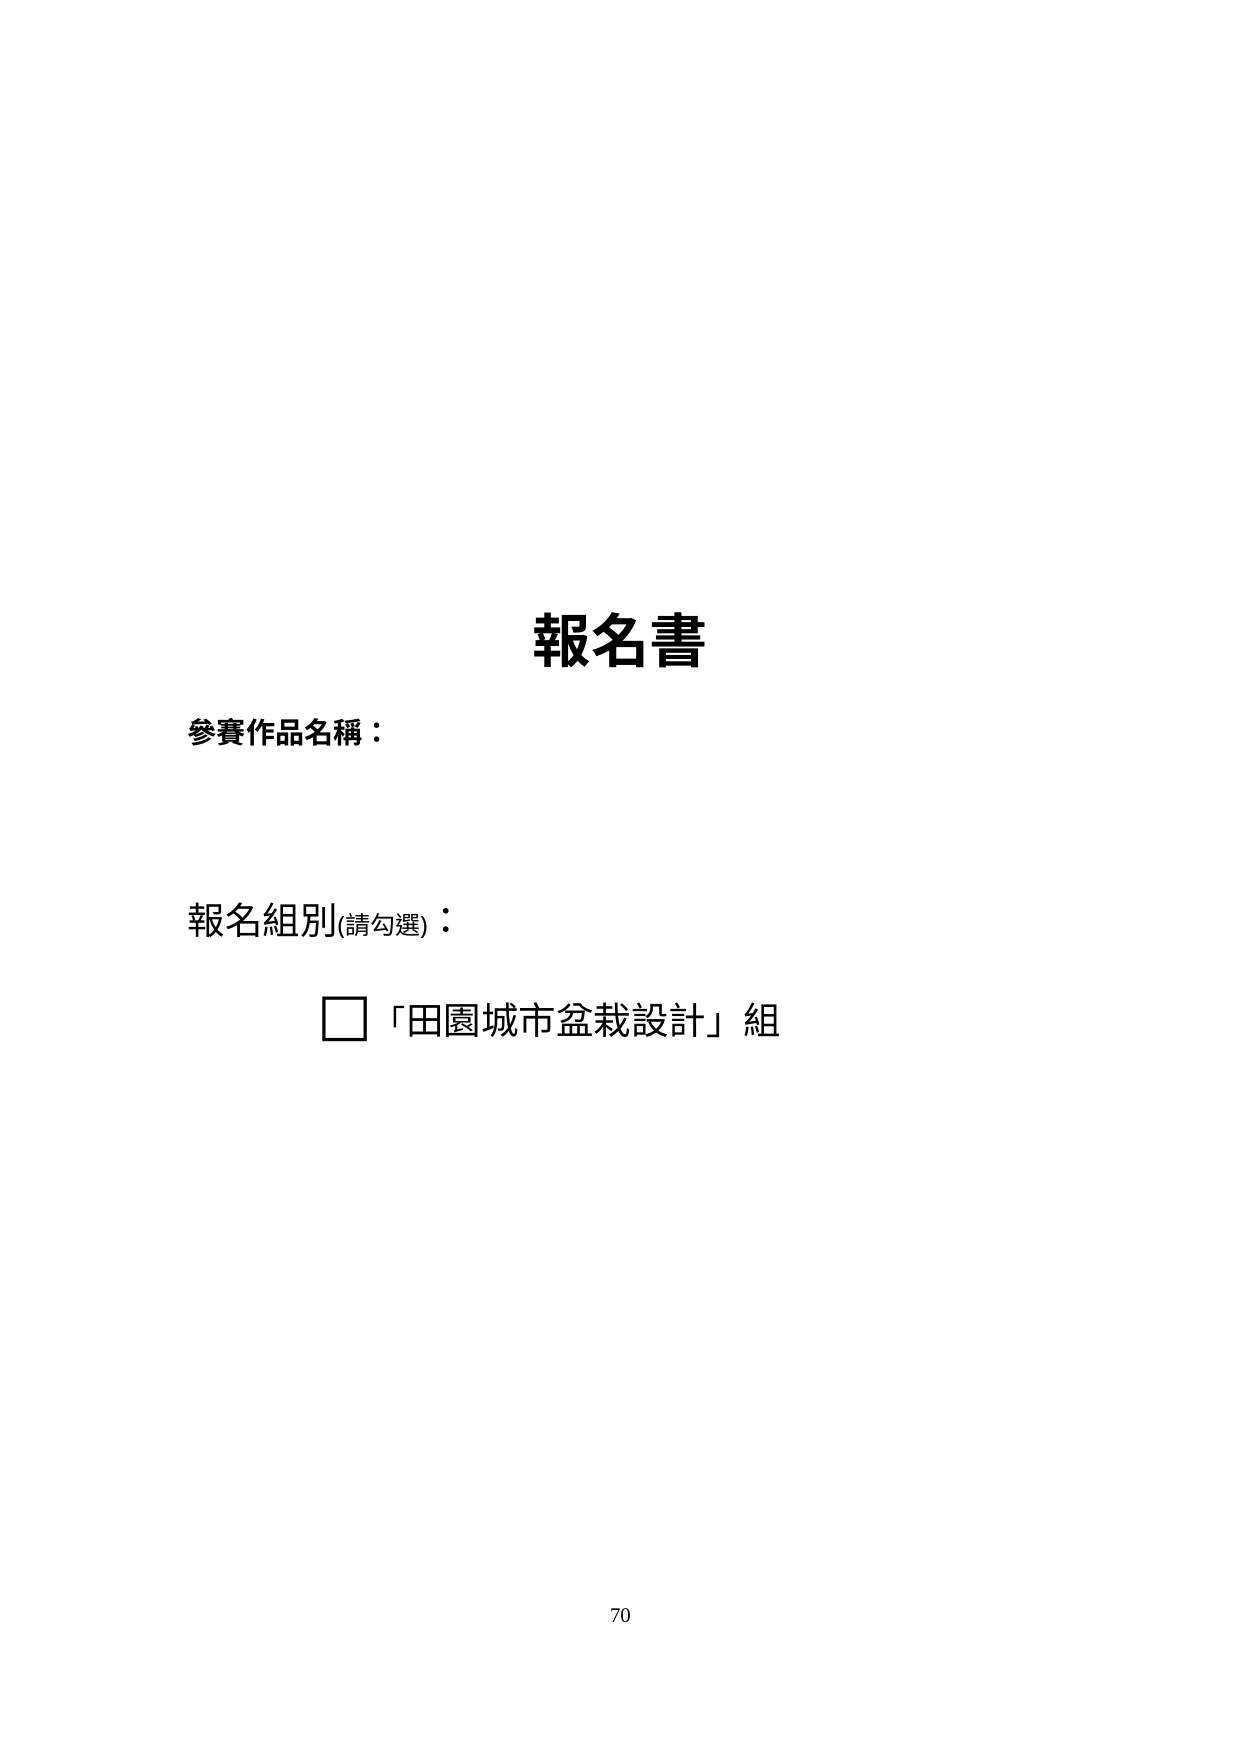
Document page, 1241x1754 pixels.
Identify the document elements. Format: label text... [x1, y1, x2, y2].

text 報名組別(請勾選)： [187, 877, 1053, 939]
text 報名書 [187, 564, 1053, 689]
text □「田園城市盆栽設計」組 [187, 939, 1053, 1064]
text 參賽作品名稱： [187, 689, 1053, 752]
